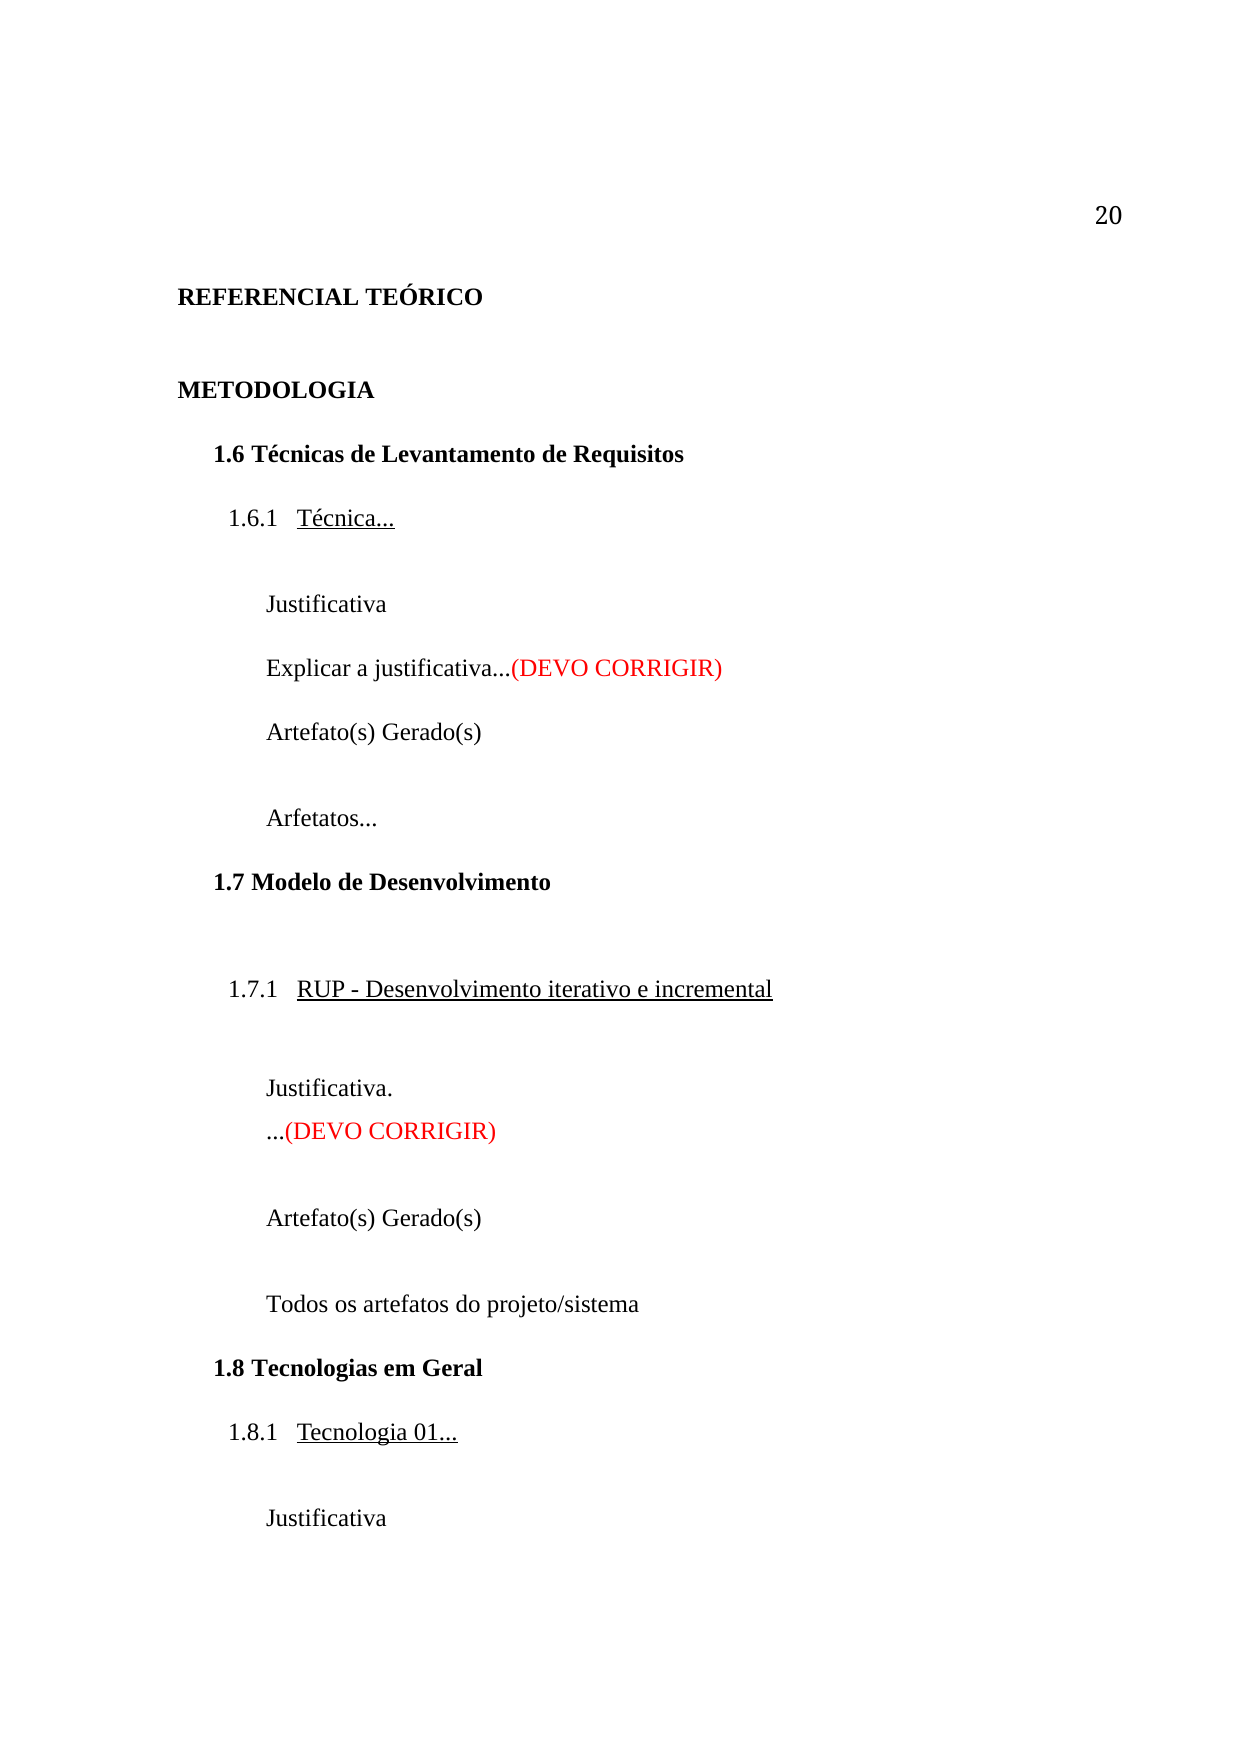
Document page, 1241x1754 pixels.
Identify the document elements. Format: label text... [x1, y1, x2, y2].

subtitle Modelo de Desenvolvimento [207, 867, 1122, 896]
text Justificativa. [177, 1073, 1122, 1102]
text Justificativa [177, 589, 1122, 618]
subtitle RUP - Desenvolvimento iterativo e incremental [222, 974, 1122, 1003]
text Artefato(s) Gerado(s) [177, 1203, 1122, 1231]
text ...(DEVO CORRIGIR) [177, 1116, 1122, 1145]
subtitle Técnica... [222, 503, 1122, 532]
subtitle METODOLOGIA [177, 375, 1122, 404]
text Explicar a justificativa...(DEVO CORRIGIR) [177, 653, 1122, 682]
subtitle Tecnologias em Geral [207, 1353, 1122, 1382]
text Artefato(s) Gerado(s) [177, 717, 1122, 746]
subtitle REFERENCIAL TEÓRICO [177, 282, 1122, 311]
subtitle Técnicas de Levantamento de Requisitos [207, 439, 1122, 468]
subtitle Tecnologia 01... [222, 1417, 1122, 1446]
text Justificativa [177, 1503, 1122, 1532]
text Todos os artefatos do projeto/sistema [177, 1289, 1122, 1318]
text Arfetatos... [177, 803, 1122, 832]
